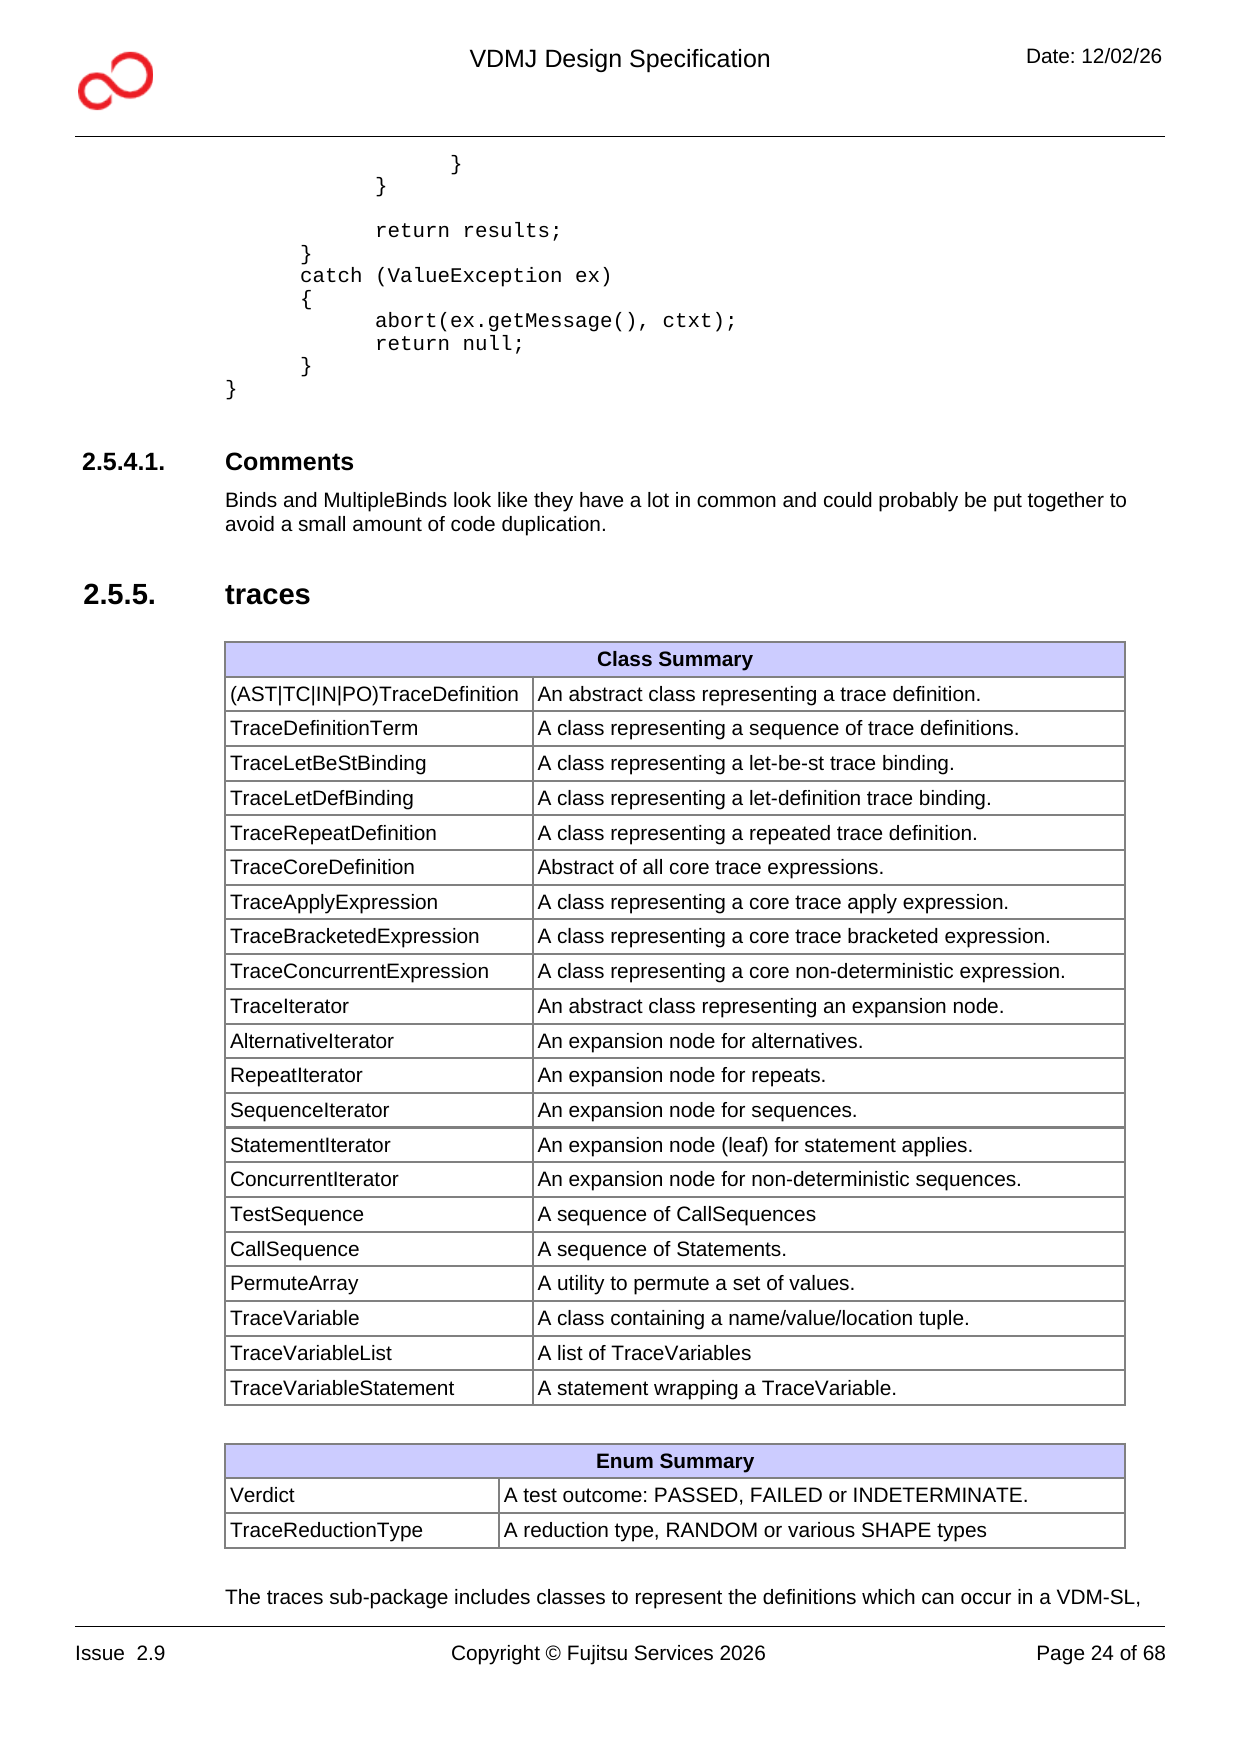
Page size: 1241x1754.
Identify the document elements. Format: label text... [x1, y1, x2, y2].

table_cell A class representing a let-definition trace binding. [534, 782, 1124, 814]
text } [225, 242, 1165, 265]
table_cell TraceVariableStatement [226, 1371, 532, 1404]
table_cell TraceDefinitionTerm [226, 712, 532, 745]
table_cell TraceCoreDefinition [226, 851, 532, 884]
table_cell TraceIterator [226, 990, 532, 1022]
table_cell TraceApplyExpression [226, 886, 532, 918]
table_header Enum Summary [226, 1445, 1124, 1477]
table_cell A class representing a core non-deterministic expression. [534, 955, 1124, 988]
table_cell A sequence of CallSequences [534, 1198, 1124, 1231]
table_cell A class representing a core trace bracketed expression. [534, 920, 1124, 953]
table_cell An expansion node for sequences. [534, 1094, 1124, 1126]
table_cell An abstract class representing an expansion node. [534, 990, 1124, 1022]
table_cell CallSequence [226, 1233, 532, 1265]
table_cell A reduction type, RANDOM or various SHAPE types [500, 1514, 1124, 1547]
text } [225, 175, 1165, 197]
text } [225, 377, 1165, 400]
table_cell A test outcome: PASSED, FAILED or INDETERMINATE. [500, 1479, 1124, 1512]
table_cell Verdict [226, 1479, 498, 1512]
table_cell AlternativeIterator [226, 1025, 532, 1057]
table_cell TraceConcurrentExpression [226, 955, 532, 988]
table_cell ConcurrentIterator [226, 1163, 532, 1196]
text return null; [225, 332, 1165, 355]
table_cell A sequence of Statements. [534, 1233, 1124, 1265]
table_cell SequenceIterator [226, 1094, 532, 1126]
table_cell TraceBracketedExpression [226, 920, 532, 953]
text } [225, 355, 1165, 377]
table_cell A class representing a sequence of trace definitions. [534, 712, 1124, 745]
table_cell RepeatIterator [226, 1059, 532, 1092]
table_cell An expansion node for alternatives. [534, 1025, 1124, 1057]
subtitle Comments [75, 447, 1165, 475]
table_cell TestSequence [226, 1198, 532, 1231]
table_cell An expansion node (leaf) for statement applies. [534, 1129, 1124, 1161]
subtitle traces [75, 578, 1165, 611]
text Binds and MultipleBinds look like they have a lot in common and could probably be put together to avoid a small amount of code duplication. [225, 488, 1165, 536]
table_cell TraceVariableList [226, 1337, 532, 1369]
table_cell A statement wrapping a TraceVariable. [534, 1371, 1124, 1404]
table_cell A utility to permute a set of values. [534, 1267, 1124, 1300]
picture [78, 44, 153, 120]
table_cell An expansion node for repeats. [534, 1059, 1124, 1092]
table_cell A list of TraceVariables [534, 1337, 1124, 1369]
table_cell A class representing a core trace apply expression. [534, 886, 1124, 918]
table_cell TraceLetDefBinding [226, 782, 532, 814]
table_cell A class representing a repeated trace definition. [534, 816, 1124, 849]
table_cell StatementIterator [226, 1129, 532, 1161]
table_cell An abstract class representing a trace definition. [534, 678, 1124, 710]
table_cell TraceLetBeStBinding [226, 747, 532, 779]
table_cell TraceRepeatDefinition [226, 816, 532, 849]
table_cell A class containing a name/value/location tuple. [534, 1302, 1124, 1334]
table_cell An expansion node for non-deterministic sequences. [534, 1163, 1124, 1196]
table_cell TraceVariable [226, 1302, 532, 1334]
text The traces sub-package includes classes to represent the definitions which can occur in a VDM-SL, [225, 1585, 1165, 1609]
text catch (ValueException ex) [225, 265, 1165, 287]
text return results; [225, 220, 1165, 242]
text } [225, 152, 1165, 175]
table_header Class Summary [226, 643, 1124, 676]
table_cell Abstract of all core trace expressions. [534, 851, 1124, 884]
table_cell A class representing a let-be-st trace binding. [534, 747, 1124, 779]
table_cell PermuteArray [226, 1267, 532, 1300]
table_cell TraceReductionType [226, 1514, 498, 1547]
text { [225, 287, 1165, 310]
text abort(ex.getMessage(), ctxt); [225, 310, 1165, 332]
table_cell (AST|TC|IN|PO)TraceDefinition [226, 678, 532, 710]
